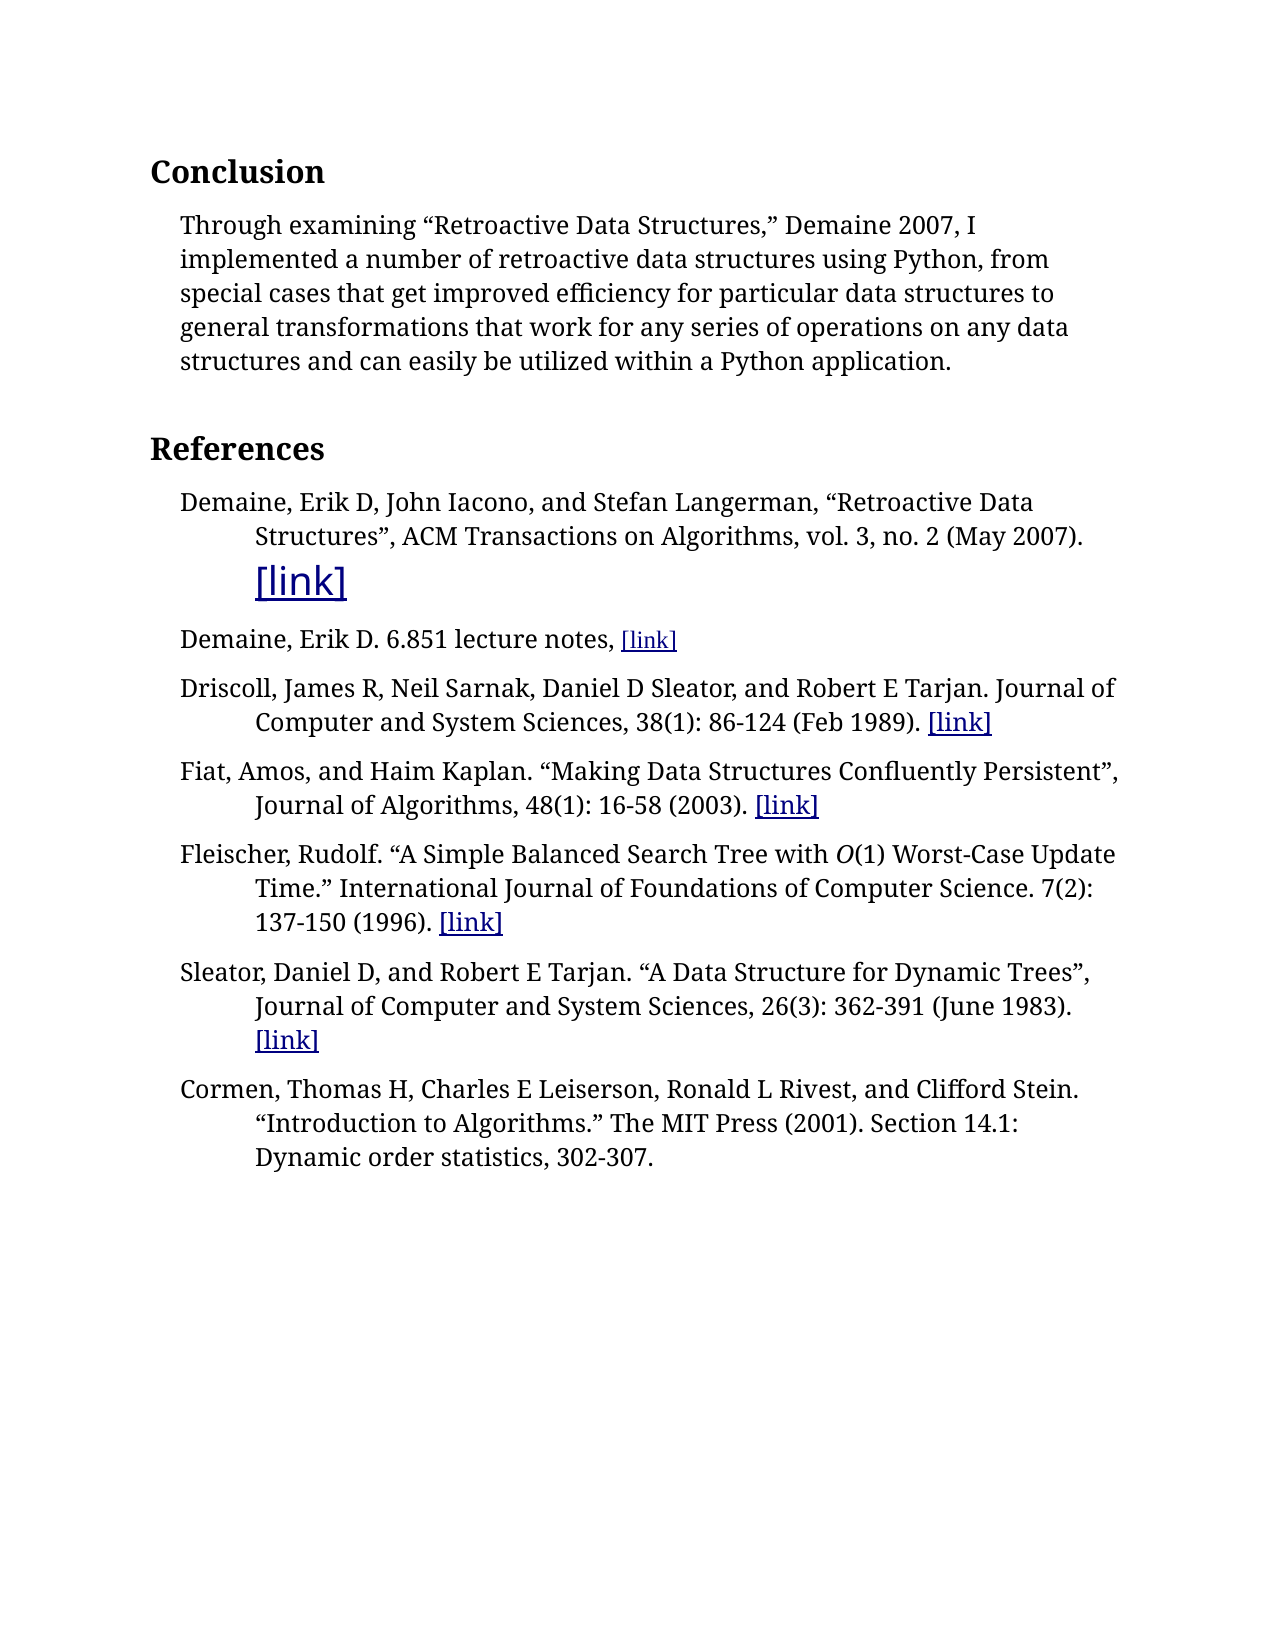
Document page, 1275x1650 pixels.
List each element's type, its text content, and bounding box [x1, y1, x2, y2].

text Conclusion [150, 150, 1125, 193]
text Sleator, Daniel D, and Robert E Tarjan. “A Data Structure for Dynamic Trees”, Journal of Computer and System Sciences, 26(3): 362-391 (June 1983). [link] [180, 954, 1125, 1056]
text Driscoll, James R, Neil Sarnak, Daniel D Sleator, and Robert E Tarjan. Journal of Computer and System Sciences, 38(1): 86-124 (Feb 1989). [link] [180, 671, 1125, 739]
text Fiat, Amos, and Haim Kaplan. “Making Data Structures Confluently Persistent”, Journal of Algorithms, 48(1): 16-58 (2003). [link] [180, 754, 1125, 822]
text Cormen, Thomas H, Charles E Leiserson, Ronald L Rivest, and Clifford Stein. “Introduction to Algorithms.” The MIT Press (2001). Section 14.1: Dynamic order statistics, 302-307. [180, 1071, 1125, 1173]
text Demaine, Erik D, John Iacono, and Stefan Langerman, “Retroactive Data Structures”, ACM Transactions on Algorithms, vol. 3, no. 2 (May 2007). [link] [180, 484, 1125, 607]
text Through examining “Retroactive Data Structures,” Demaine 2007, I implemented a number of retroactive data structures using Python, from special cases that get improved efficiency for particular data structures to general transformations that work for any series of operations on any data structures and can easily be utilized within a Python application. [180, 208, 1125, 412]
text Fleischer, Rudolf. “A Simple Balanced Search Tree with O(1) Worst-Case Update Time.” International Journal of Foundations of Computer Science. 7(2): 137-150 (1996). [link] [180, 837, 1125, 939]
text Demaine, Erik D. 6.851 lecture notes, [link] [180, 622, 1125, 656]
text References [150, 427, 1125, 469]
